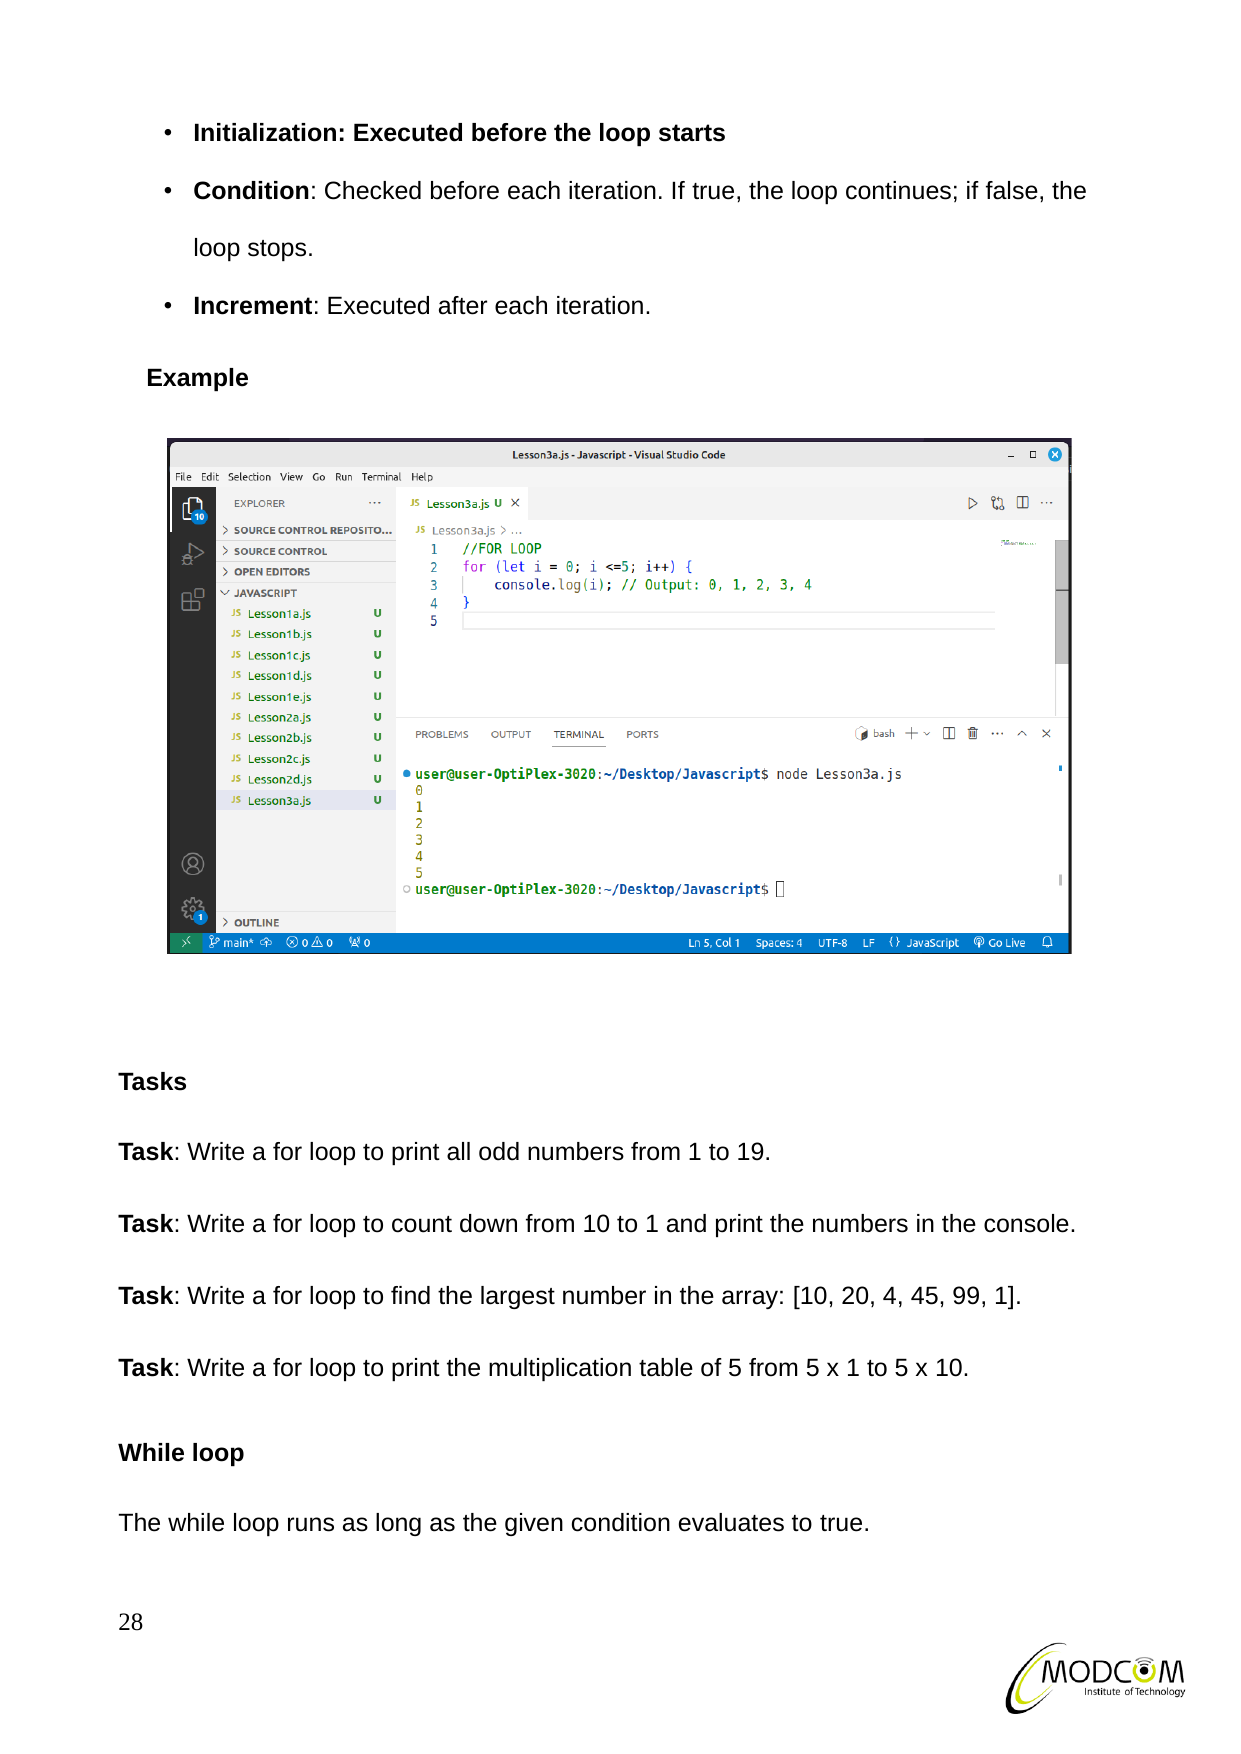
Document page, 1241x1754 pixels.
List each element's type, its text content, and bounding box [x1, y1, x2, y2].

text Task: Write a for loop to find the largest number in the array: [10, 20, 4, 45, 99, 1]. [118, 1281, 1122, 1310]
text Task: Write a for loop to count down from 10 to 1 and print the numbers in the console. [118, 1209, 1122, 1238]
list Initialization: Executed before the loop starts [164, 118, 1122, 147]
subtitle While loop [118, 1438, 1122, 1467]
text The while loop runs as long as the given condition evaluates to true. [118, 1508, 1122, 1537]
text Example [118, 363, 1122, 392]
text Task: Write a for loop to print the multiplication table of 5 from 5 x 1 to 5 x 10. [118, 1353, 1122, 1382]
subtitle Tasks [118, 1067, 1122, 1096]
text Task: Write a for loop to print all odd numbers from 1 to 19. [118, 1137, 1122, 1166]
list Increment: Executed after each iteration. [164, 291, 1122, 320]
picture [997, 1626, 1191, 1718]
list Condition: Checked before each iteration. If true, the loop continues; if false, the loop stops. [164, 176, 1122, 262]
picture [167, 438, 1072, 954]
